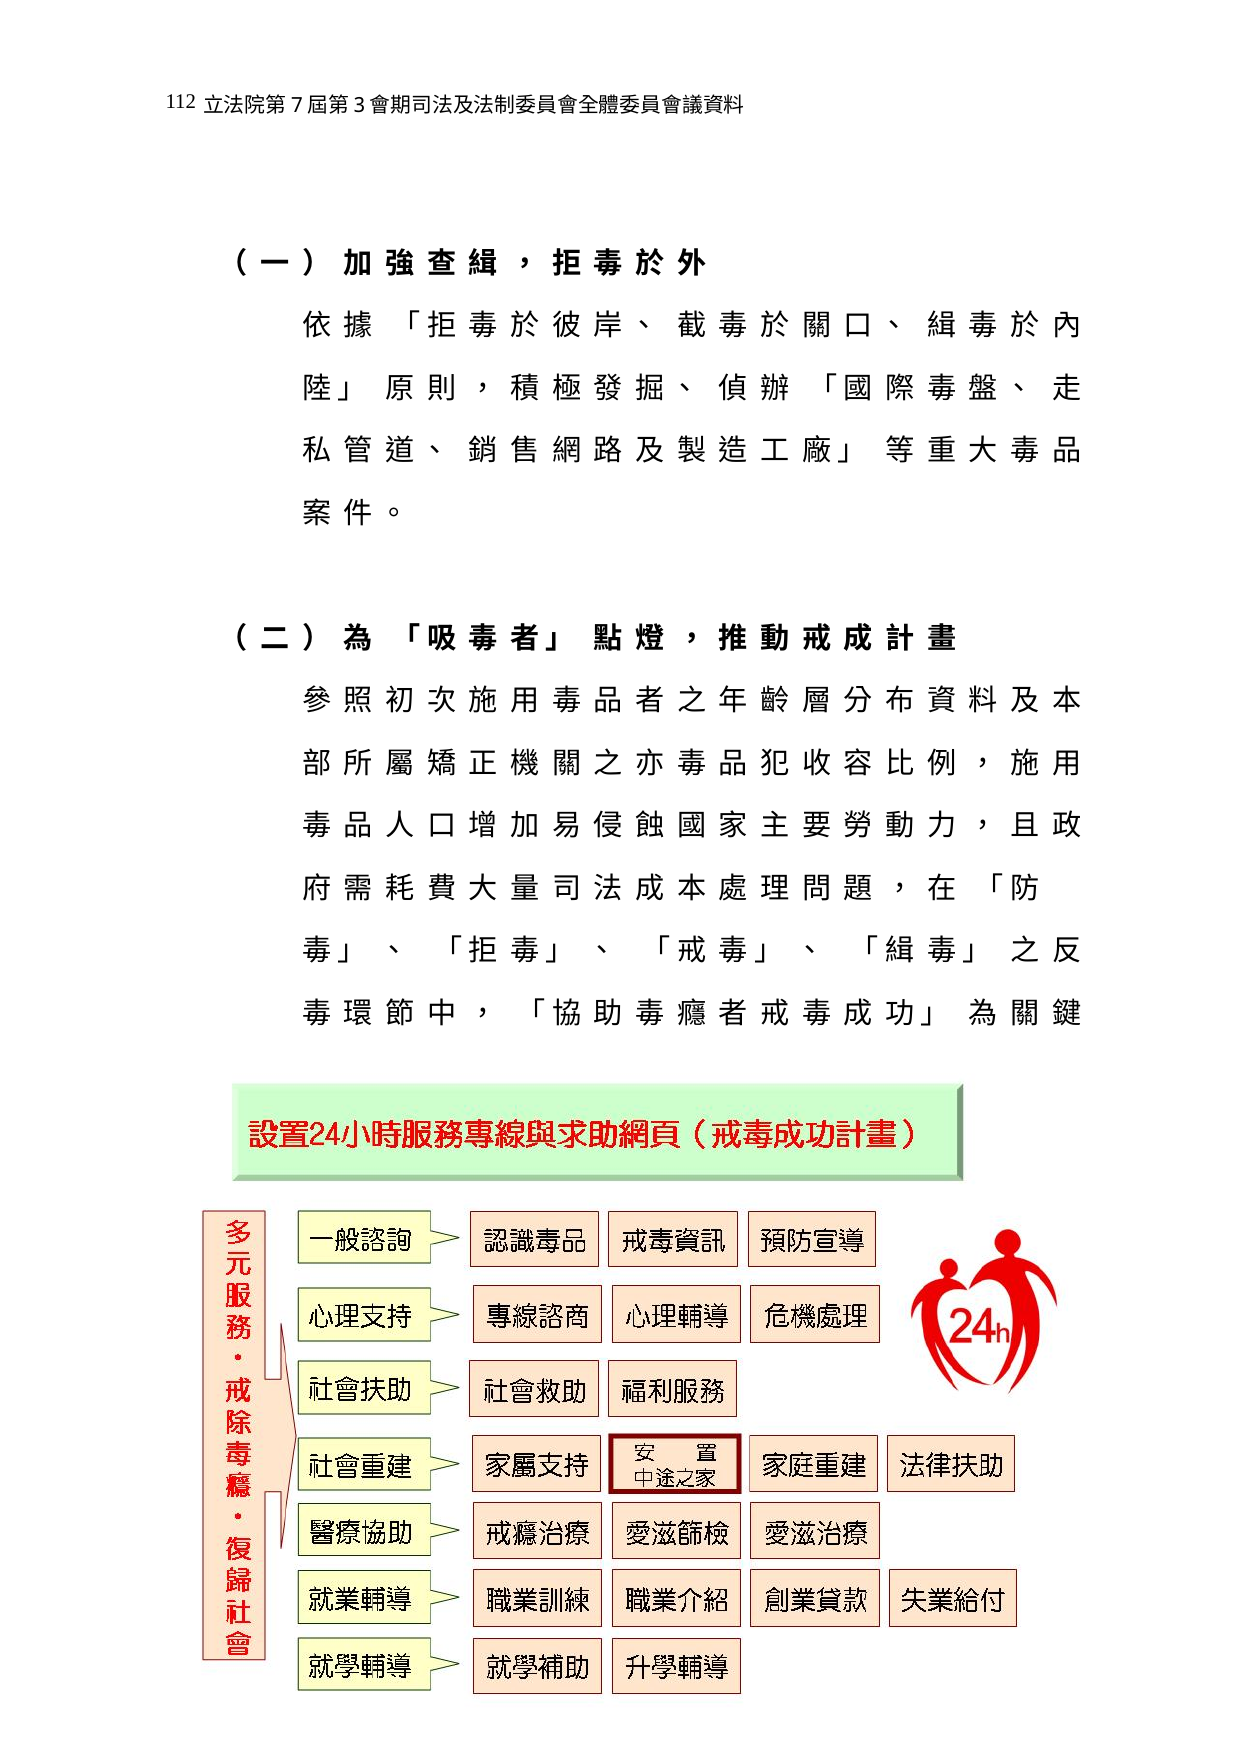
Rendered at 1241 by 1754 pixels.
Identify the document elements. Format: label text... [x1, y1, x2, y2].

text （一）加強查緝，拒毒於外 [171, 219, 1087, 281]
text 參照初次施用毒品者之年齡層分布資料及本部所屬矯正機關之亦毒品犯收容比例，施用毒品人口增加易侵蝕國家主要勞動力，且政府需耗費大量司法成本處理問題，在「防毒」、「拒毒」、「戒毒」、「緝毒」之反毒環節中，「協助毒癮者戒毒成功」為關鍵 [287, 656, 1087, 1031]
text （二）為「吸毒者」點燈，推動戒成計畫 [171, 594, 1087, 656]
text 依據「拒毒於彼岸、截毒於關口、緝毒於內陸」原則，積極發掘、偵辦「國際毒盤、走私管道、銷售網路及製造工廠」等重大毒品案件。 [287, 281, 1087, 531]
